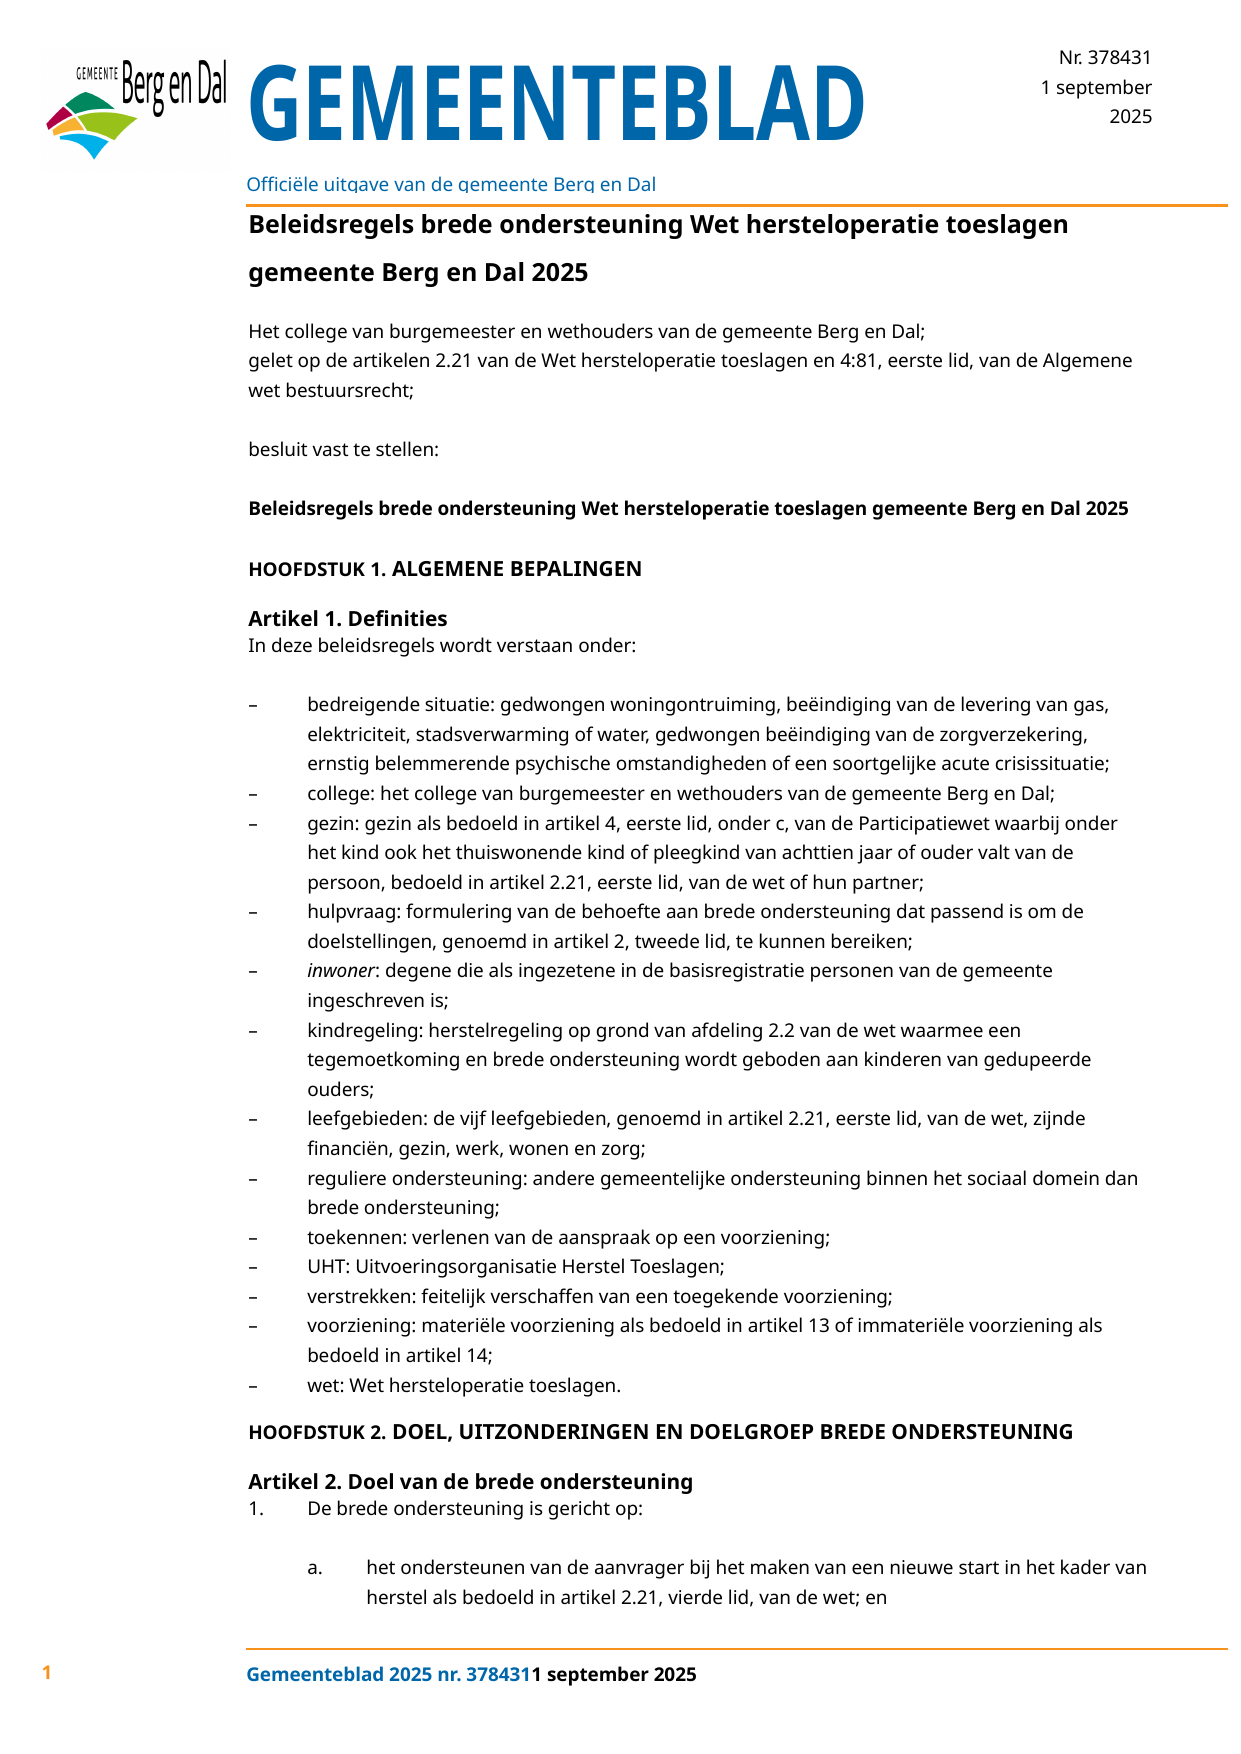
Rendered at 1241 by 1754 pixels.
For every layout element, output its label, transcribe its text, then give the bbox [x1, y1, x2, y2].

list leefgebieden: de vijf leefgebieden, genoemd in artikel 2.21, eerste lid, van de wet, zijnde financiën, gezin, werk, wonen en zorg; [248, 1106, 1152, 1161]
list voorziening: materiële voorziening als bedoeld in artikel 13 of immateriële voorziening als bedoeld in artikel 14; [248, 1313, 1152, 1368]
list het ondersteunen van de aanvrager bij het maken van een nieuwe start in het kader van herstel als bedoeld in artikel 2.21, vierde lid, van de wet; en [307, 1554, 1152, 1610]
text Beleidsregels brede ondersteuning Wet hersteloperatie toeslagen gemeente Berg en Dal 2025 [248, 207, 1152, 288]
list reguliere ondersteuning: andere gemeentelijke ondersteuning binnen het sociaal domein dan brede ondersteuning; [248, 1165, 1152, 1220]
list bedreigende situatie: gedwongen woningontruiming, beëindiging van de levering van gas, elektriciteit, stadsverwarming of water, gedwongen beëindiging van de zorgverzekering, ernstig belemmerende psychische omstandigheden of een soortgelijke acute crisissituatie; [248, 691, 1152, 776]
list wet: Wet hersteloperatie toeslagen. [248, 1372, 1152, 1398]
list De brede ondersteuning is gericht op: [248, 1495, 1152, 1521]
text Beleidsregels brede ondersteuning Wet hersteloperatie toeslagen gemeente Berg en Dal 2025 [248, 495, 1152, 521]
list UHT: Uitvoeringsorganisatie Herstel Toeslagen; [248, 1253, 1152, 1279]
text Artikel 2. Doel van de brede ondersteuning [248, 1467, 1152, 1495]
text Artikel 1. Definities [248, 604, 1152, 632]
list verstrekken: feitelijk verschaffen van een toegekende voorziening; [248, 1283, 1152, 1309]
list college: het college van burgemeester en wethouders van de gemeente Berg en Dal; [248, 780, 1152, 806]
text In deze beleidsregels wordt verstaan onder: [248, 632, 1152, 658]
text Het college van burgemeester en wethouders van de gemeente Berg en Dal; [248, 318, 1152, 344]
list inwoner: degene die als ingezetene in de basisregistratie personen van de gemeente ingeschreven is; [248, 958, 1152, 1013]
picture [41, 47, 231, 172]
list hulpvraag: formulering van de behoefte aan brede ondersteuning dat passend is om de doelstellingen, genoemd in artikel 2, tweede lid, te kunnen bereiken; [248, 898, 1152, 954]
list toekennen: verlenen van de aanspraak op een voorziening; [248, 1224, 1152, 1250]
list gezin: gezin als bedoeld in artikel 4, eerste lid, onder c, van de Participatiewet waarbij onder het kind ook het thuiswonende kind of pleegkind van achttien jaar of ouder valt van de persoon, bedoeld in artikel 2.21, eerste lid, van de wet of hun partner; [248, 810, 1152, 895]
text HOOFDSTUK 1. ALGEMENE BEPALINGEN [248, 554, 1152, 583]
text HOOFDSTUK 2. DOEL, UITZONDERINGEN EN DOELGROEP BREDE ONDERSTEUNING [248, 1417, 1152, 1446]
text gelet op de artikelen 2.21 van de Wet hersteloperatie toeslagen en 4:81, eerste lid, van de Algemene wet bestuursrecht; [248, 347, 1152, 403]
text besluit vast te stellen: [248, 436, 1152, 462]
list kindregeling: herstelregeling op grond van afdeling 2.2 van de wet waarmee een tegemoetkoming en brede ondersteuning wordt geboden aan kinderen van gedupeerde ouders; [248, 1017, 1152, 1102]
